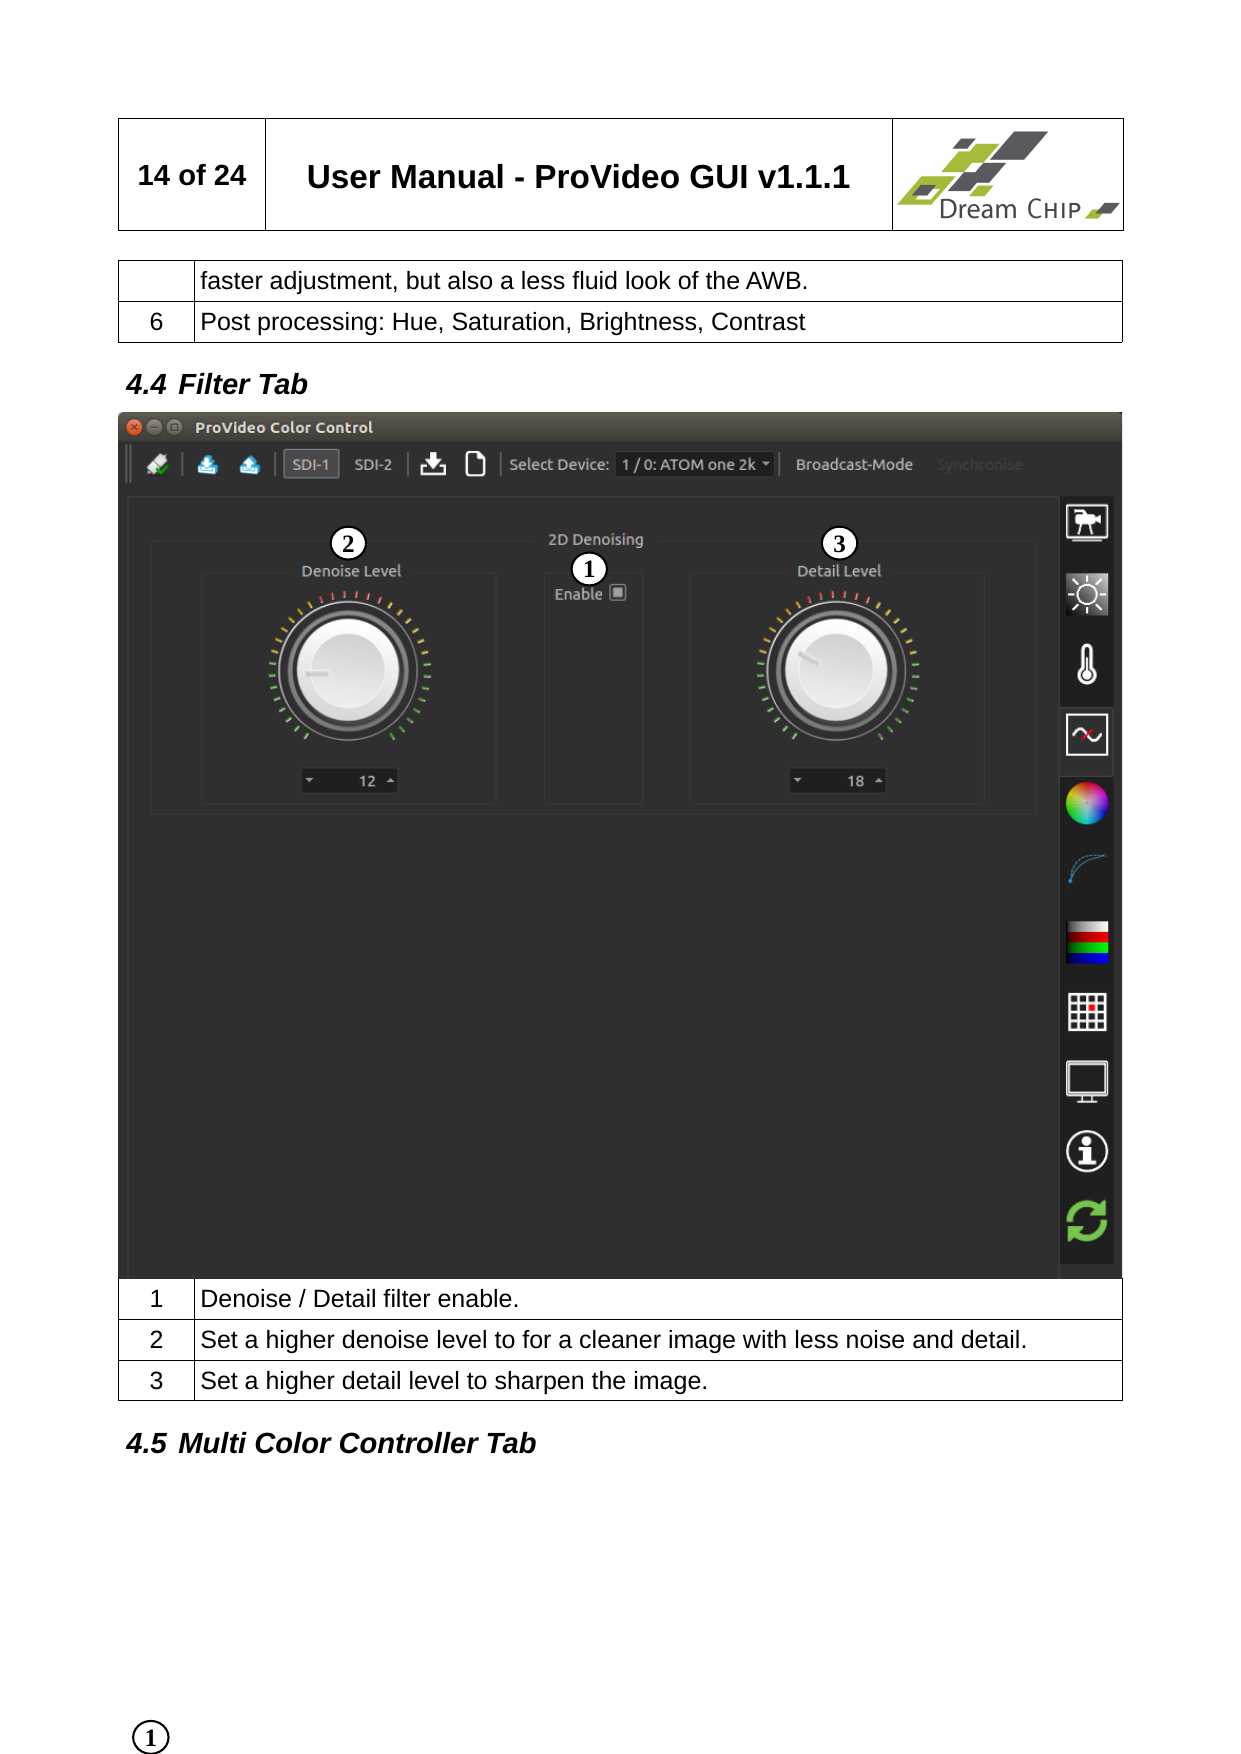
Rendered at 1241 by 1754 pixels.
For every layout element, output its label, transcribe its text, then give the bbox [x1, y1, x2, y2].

picture [897, 130, 1120, 220]
table_cell 6 [119, 302, 194, 341]
table_cell Set a higher denoise level to for a cleaner image with less noise and detail. [195, 1320, 1122, 1360]
table_cell [119, 261, 194, 301]
table_cell faster adjustment, but also a less fluid look of the AWB. [195, 261, 1122, 301]
subtitle Filter Tab [118, 367, 1122, 400]
subtitle Multi Color Controller Tab [118, 1426, 1122, 1459]
table_cell Post processing: Hue, Saturation, Brightness, Contrast [195, 302, 1122, 341]
table_cell Set a higher detail level to sharpen the image. [195, 1361, 1122, 1400]
picture [118, 412, 1123, 1279]
table_cell 2 [119, 1320, 194, 1360]
table_cell 3 [119, 1361, 194, 1400]
table_header 1 [119, 1279, 194, 1319]
table_header Denoise / Detail filter enable. [195, 1279, 1122, 1319]
